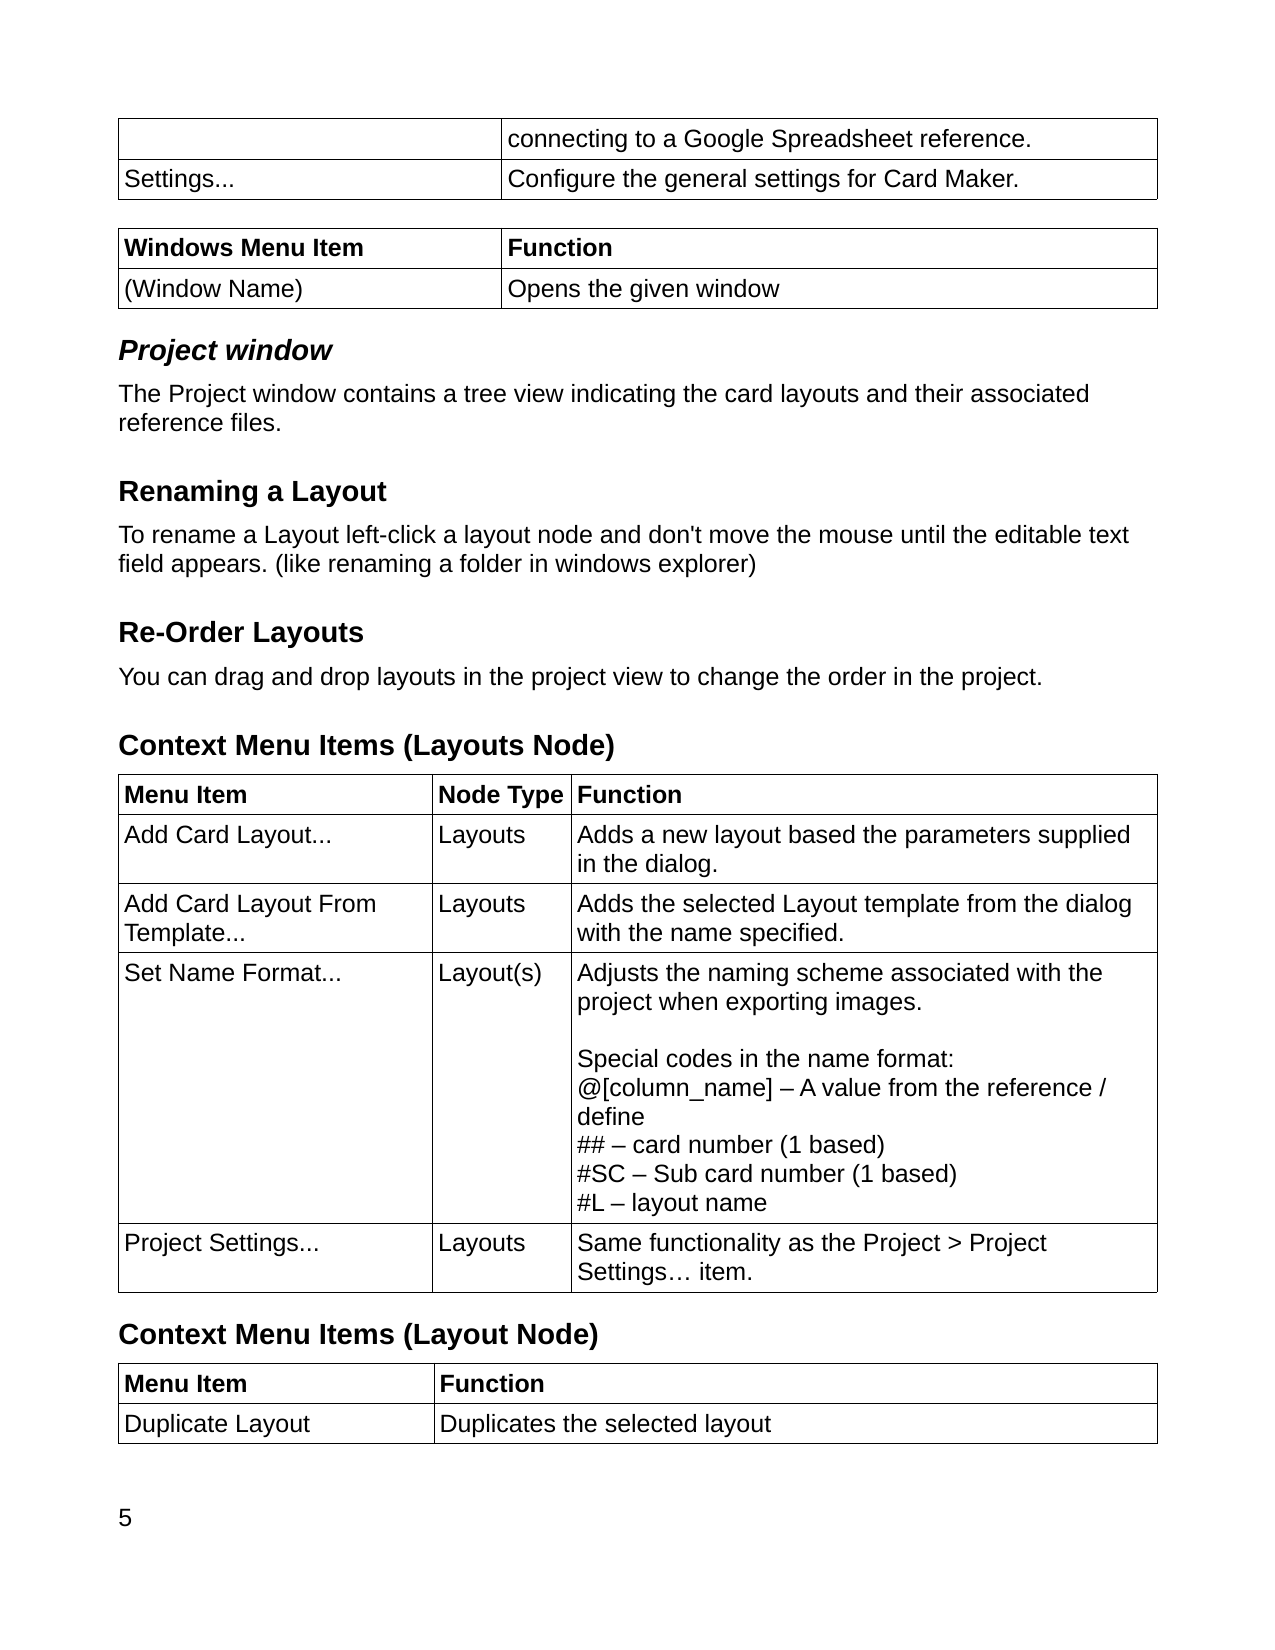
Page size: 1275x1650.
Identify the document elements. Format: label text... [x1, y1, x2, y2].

table_header Function [502, 229, 1157, 268]
table_cell Layouts [433, 1224, 571, 1292]
table_cell Add Card Layout... [119, 815, 432, 883]
table_header Function [435, 1364, 1157, 1403]
table_header Windows Menu Item [119, 229, 501, 268]
subtitle Context Menu Items (Layouts Node) [118, 728, 1157, 761]
table_cell Opens the given window [502, 269, 1157, 308]
table_cell Duplicates the selected layout [435, 1404, 1157, 1443]
table_cell Set Name Format... [119, 953, 432, 1222]
table_cell Adjusts the naming scheme associated with the project when exporting images. Special codes in the name format: @[column_name] – A value from the reference / define ## – card number (1 based) #SC – Sub card number (1 based) #L – layout name [572, 953, 1157, 1222]
table_cell Adds a new layout based the parameters supplied in the dialog. [572, 815, 1157, 883]
table_header Node Type [433, 775, 571, 814]
table_cell Add Card Layout From Template... [119, 884, 432, 952]
table_cell Configure the general settings for Card Maker. [502, 160, 1157, 199]
subtitle Re-Order Layouts [118, 615, 1157, 649]
text The Project window contains a tree view indicating the card layouts and their associated reference files. [118, 379, 1157, 437]
text You can drag and drop layouts in the project view to change the order in the project. [118, 661, 1157, 690]
subtitle Project window [118, 333, 1157, 367]
table_cell Same functionality as the Project > Project Settings… item. [572, 1224, 1157, 1292]
table_cell Layout(s) [433, 953, 571, 1222]
table_cell [119, 119, 501, 158]
table_cell connecting to a Google Spreadsheet reference. [502, 119, 1157, 158]
table_cell Project Settings... [119, 1224, 432, 1292]
table_cell Layouts [433, 815, 571, 883]
table_cell Adds the selected Layout template from the dialog with the name specified. [572, 884, 1157, 952]
table_cell Duplicate Layout [119, 1404, 434, 1443]
table_header Function [572, 775, 1157, 814]
text To rename a Layout left-click a layout node and don't move the mouse until the editable text field appears. (like renaming a folder in windows explorer) [118, 520, 1157, 578]
subtitle Renaming a Layout [118, 474, 1157, 508]
table_cell Settings... [119, 160, 501, 199]
subtitle Context Menu Items (Layout Node) [118, 1317, 1157, 1350]
table_cell Layouts [433, 884, 571, 952]
table_cell (Window Name) [119, 269, 501, 308]
table_header Menu Item [119, 775, 432, 814]
table_header Menu Item [119, 1364, 434, 1403]
